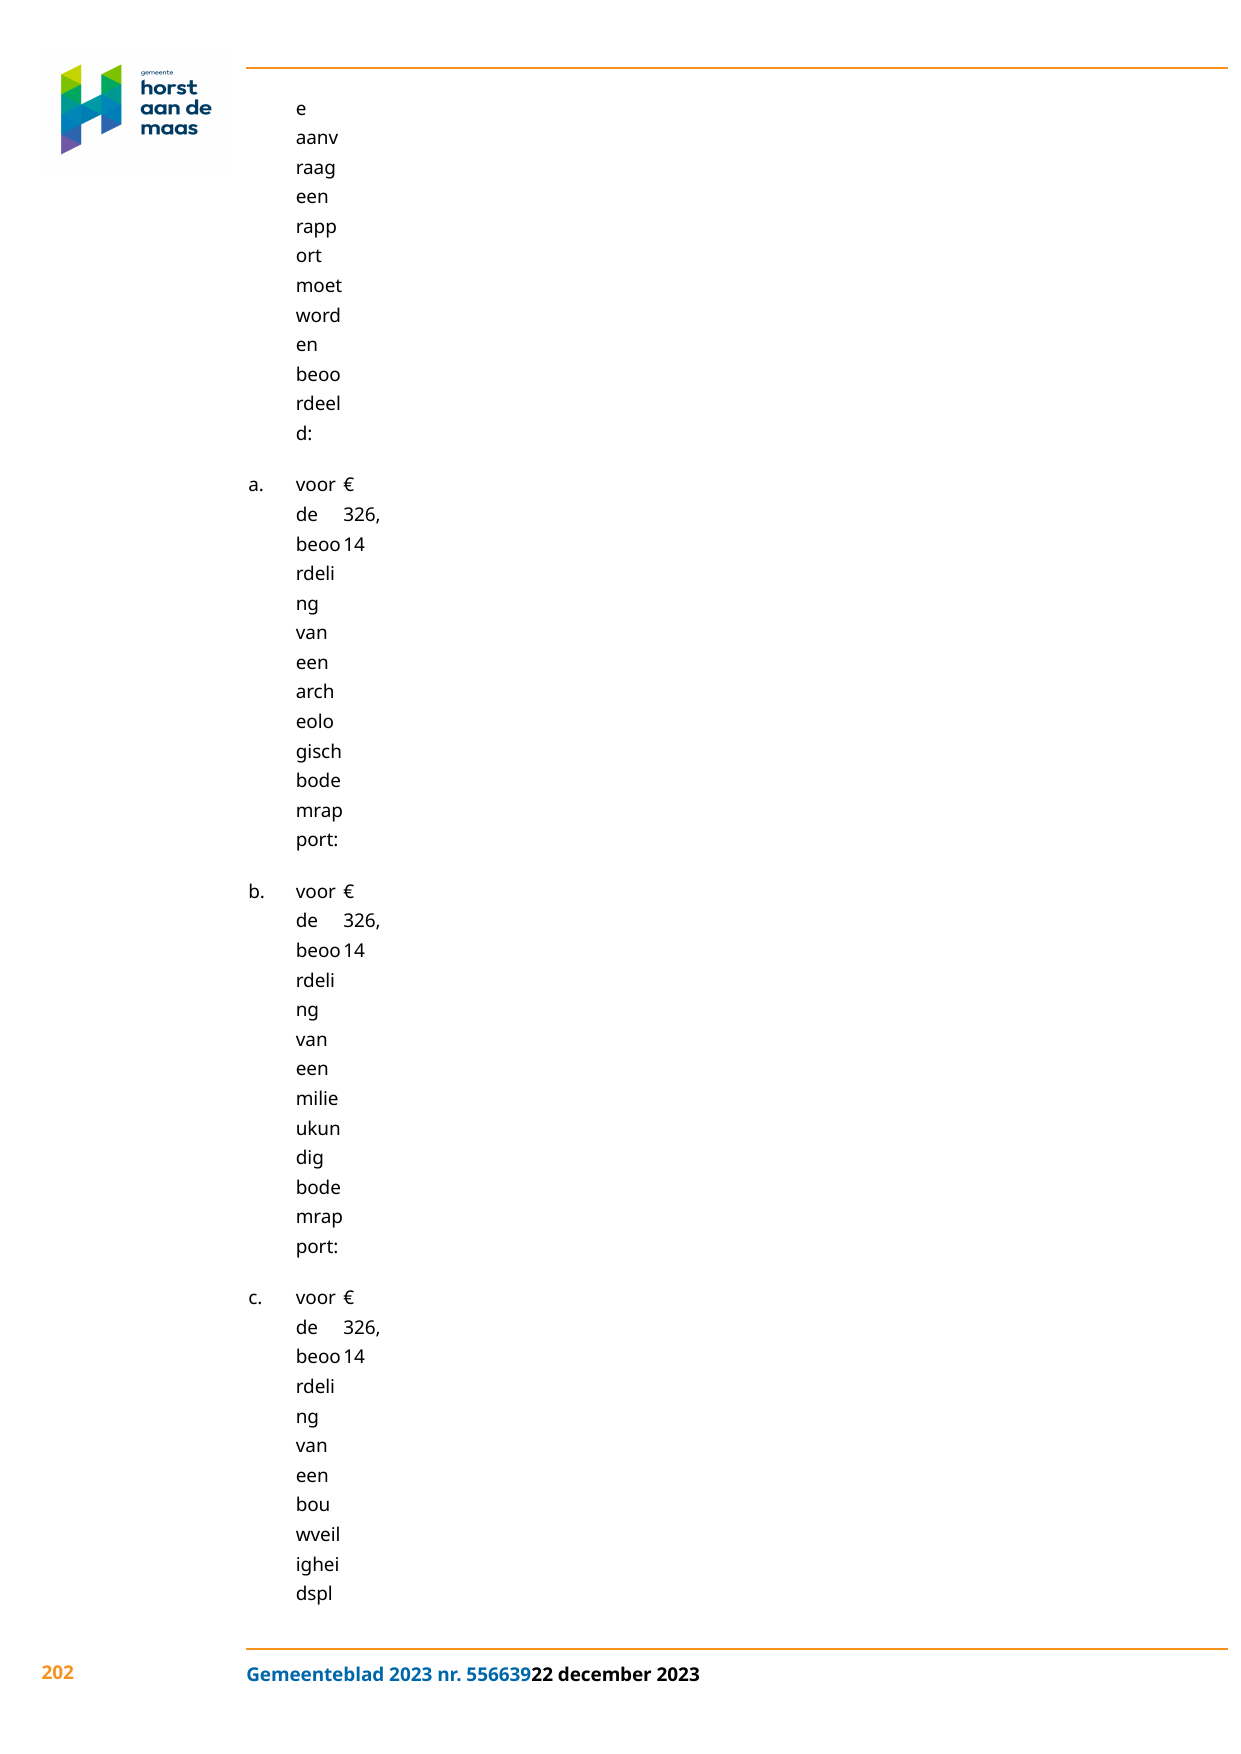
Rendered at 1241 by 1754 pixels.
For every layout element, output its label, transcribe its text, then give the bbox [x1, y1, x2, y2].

table_cell e aanvraag een rapport moet worden beoordeeld: [296, 95, 343, 446]
table_cell [248, 1259, 296, 1284]
picture [41, 47, 231, 172]
table_cell [343, 1259, 391, 1284]
table_cell [296, 853, 343, 878]
table_cell voor de beoordeling van een archeologisch bodemrapport: [296, 472, 343, 852]
table_cell c. [248, 1285, 296, 1606]
table_cell b. [248, 878, 296, 1259]
table_cell € 326,14 [343, 878, 391, 1259]
table_cell a. [248, 472, 296, 852]
table_cell voor de beoordeling van een milieukundig bodemrapport: [296, 878, 343, 1259]
table_cell [296, 446, 343, 472]
table_cell [248, 853, 296, 878]
table_cell voor de beoordeling van een bouwveiligheidspl [296, 1285, 343, 1606]
table_cell [248, 446, 296, 472]
table_cell € 326,14 [343, 1285, 391, 1606]
table_cell € 326,14 [343, 472, 391, 852]
table_cell [343, 853, 391, 878]
table_cell [343, 446, 391, 472]
table_cell [343, 95, 391, 446]
table_cell [248, 95, 296, 446]
table_cell [296, 1259, 343, 1284]
